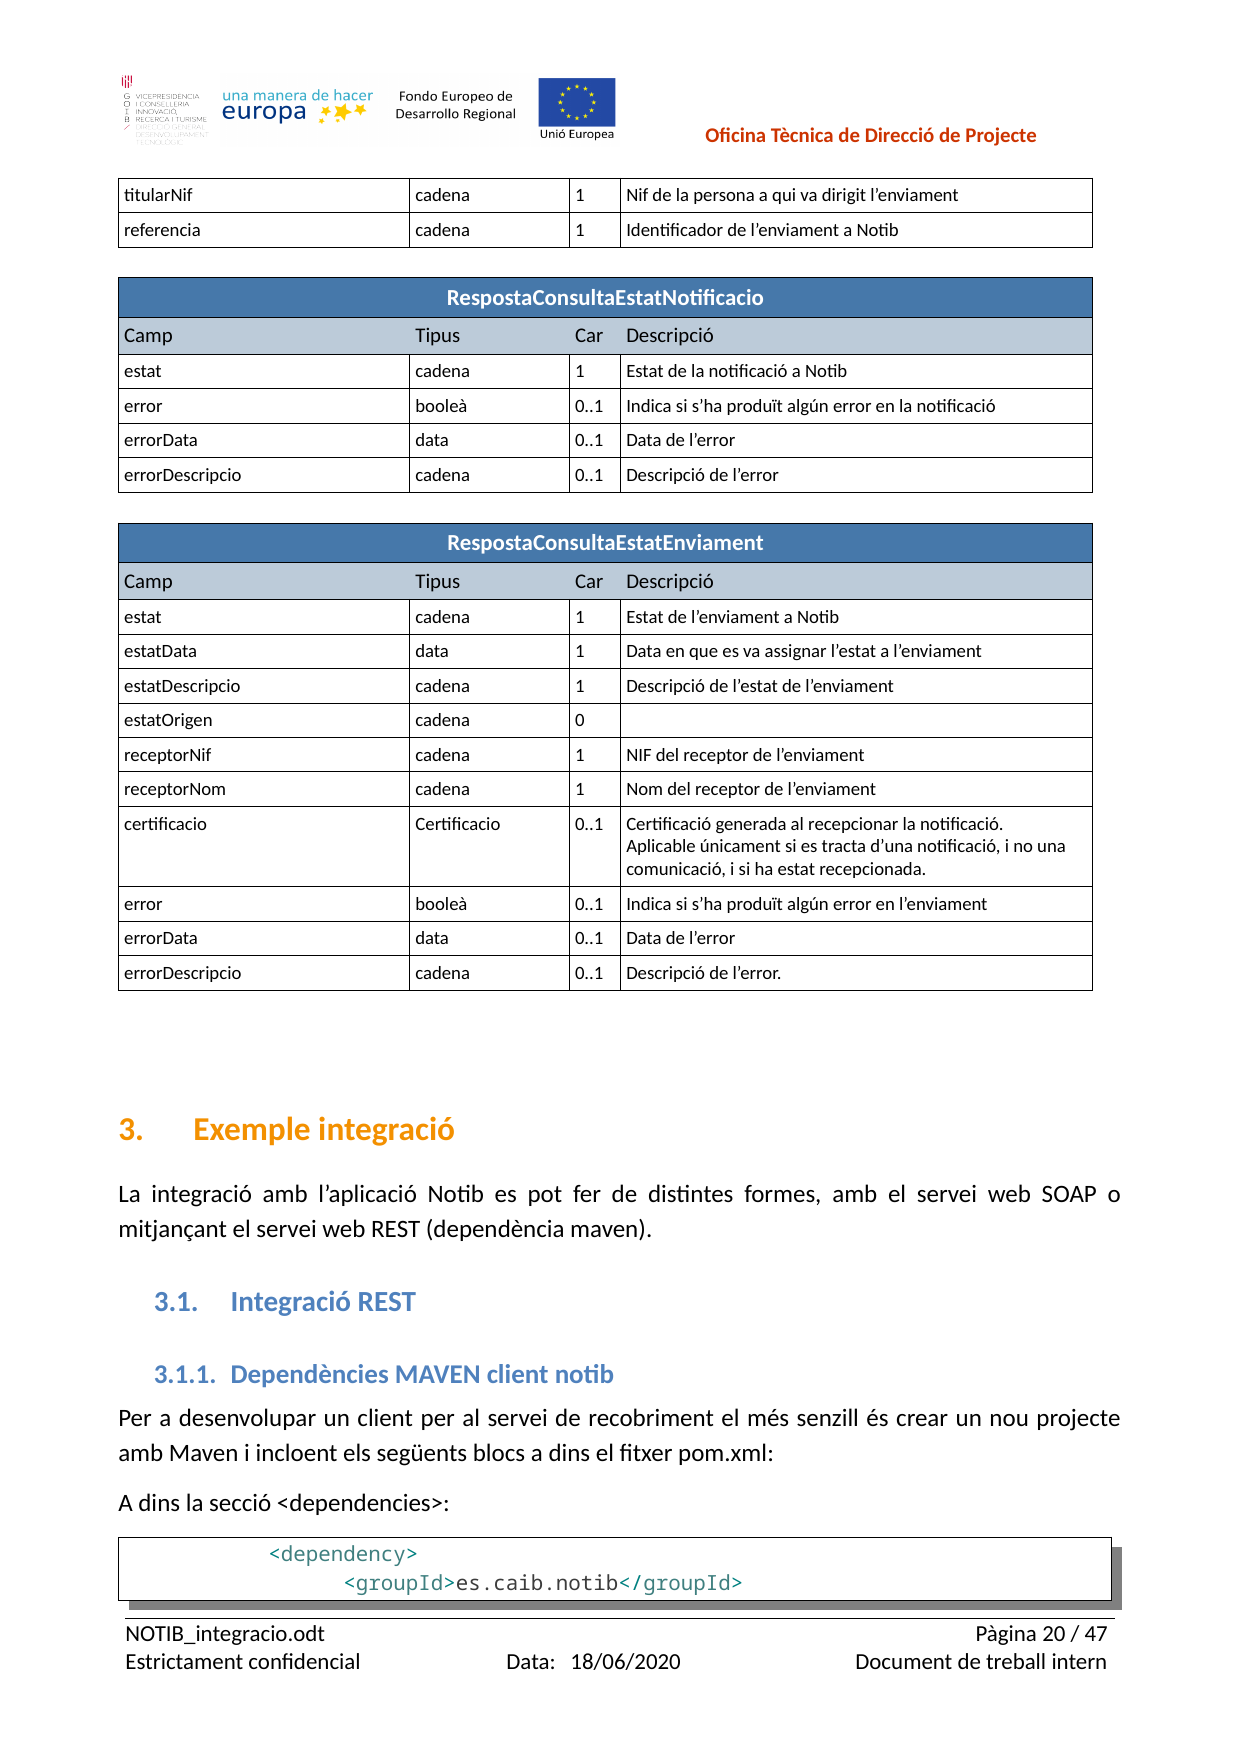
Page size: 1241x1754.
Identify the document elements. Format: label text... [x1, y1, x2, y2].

table_cell cadena [410, 704, 569, 737]
table_cell errorData [119, 922, 409, 955]
table_cell booleà [410, 887, 569, 921]
table_cell Car [569, 563, 620, 599]
table_cell estat [119, 355, 409, 388]
table_cell 1 [570, 635, 620, 668]
table_cell Car [569, 318, 620, 354]
table_cell cadena [410, 669, 569, 702]
table_cell data [410, 424, 569, 457]
table_cell Descripció de l’error. [621, 956, 1092, 989]
table_cell 1 [570, 355, 620, 388]
table_cell Estat de l’enviament a Notib [621, 600, 1092, 633]
table_cell estatDescripcio [119, 669, 409, 702]
table_cell Descripció de l’estat de l’enviament [621, 669, 1092, 702]
table_cell errorDescripcio [119, 458, 409, 492]
table_cell estatData [119, 635, 409, 668]
table_cell Certificació generada al recepcionar la notificació. Aplicable únicament si es tracta d’una notificació, i no una comunicació, i si ha estat recepcionada. [621, 807, 1092, 886]
table_cell 0..1 [570, 424, 620, 457]
table_cell NIF del receptor de l’enviament [621, 738, 1092, 771]
table_cell error [119, 887, 409, 921]
table_cell booleà [410, 389, 569, 423]
table_cell Tipus [409, 563, 569, 599]
table_cell Nom del receptor de l’enviament [621, 772, 1092, 806]
table_cell Descripció [620, 318, 1092, 354]
table_cell receptorNif [119, 738, 409, 771]
table_cell 1 [570, 179, 620, 212]
table_cell Data de l’error [621, 922, 1092, 955]
table_cell errorDescripcio [119, 956, 409, 989]
text <groupId>es.caib.notib</groupId> [119, 1565, 1111, 1599]
table_cell 0..1 [570, 807, 620, 886]
table_cell cadena [410, 179, 569, 212]
table_cell [621, 704, 1092, 737]
table_cell Certificacio [410, 807, 569, 886]
table_cell cadena [410, 600, 569, 633]
subtitle Integració REST [153, 1283, 1122, 1319]
subtitle Dependències MAVEN client notib [153, 1357, 1122, 1390]
table_cell 0..1 [570, 389, 620, 423]
table_cell referencia [119, 213, 409, 247]
table_cell Estat de la notificació a Notib [621, 355, 1092, 388]
subtitle Exemple integració [118, 1108, 1122, 1148]
table_cell Data de l’error [621, 424, 1092, 457]
table_cell Nif de la persona a qui va dirigit l’enviament [621, 179, 1092, 212]
table_cell data [410, 922, 569, 955]
table_cell Camp [119, 318, 409, 354]
table_cell Camp [119, 563, 409, 599]
table_cell 1 [570, 738, 620, 771]
picture [118, 73, 213, 147]
table_cell 1 [570, 772, 620, 806]
table_cell 0..1 [570, 956, 620, 989]
table_cell 1 [570, 669, 620, 702]
table_cell Identificador de l’enviament a Notib [621, 213, 1092, 247]
table_cell error [119, 389, 409, 423]
table_cell cadena [410, 956, 569, 989]
table_cell data [410, 635, 569, 668]
table_cell Indica si s’ha produït algún error en la notificació [621, 389, 1092, 423]
table_cell errorData [119, 424, 409, 457]
table_cell Tipus [409, 318, 569, 354]
table_cell receptorNom [119, 772, 409, 806]
table_cell cadena [410, 772, 569, 806]
table_cell titularNif [119, 179, 409, 212]
table_cell 0..1 [570, 887, 620, 921]
table_cell 1 [570, 600, 620, 633]
table_cell estat [119, 600, 409, 633]
table_cell 0..1 [570, 458, 620, 492]
text La integració amb l’aplicació Notib es pot fer de distintes formes, amb el servei web SOAP o mitjançant el servei web REST (dependència maven). [118, 1178, 1122, 1243]
table_cell Descripció de l’error [621, 458, 1092, 492]
picture [219, 73, 621, 147]
table_cell cadena [410, 458, 569, 492]
text <dependency> [119, 1538, 1111, 1565]
table_cell Descripció [620, 563, 1092, 599]
table_header RespostaConsultaEstatEnviament [119, 524, 1092, 562]
table_cell cadena [410, 738, 569, 771]
table_cell Indica si s’ha produït algún error en l’enviament [621, 887, 1092, 921]
table_cell 1 [570, 213, 620, 247]
text Per a desenvolupar un client per al servei de recobriment el més senzill és crear un nou projecte amb Maven i incloent els següents blocs a dins el fitxer pom.xml: [118, 1402, 1122, 1468]
table_cell Data en que es va assignar l’estat a l’enviament [621, 635, 1092, 668]
text A dins la secció <dependencies>: [118, 1487, 1122, 1517]
table_cell certificacio [119, 807, 409, 886]
table_header RespostaConsultaEstatNotificacio [119, 278, 1092, 317]
table_cell 0..1 [570, 922, 620, 955]
table_cell cadena [410, 213, 569, 247]
table_cell 0 [570, 704, 620, 737]
table_cell estatOrigen [119, 704, 409, 737]
table_cell cadena [410, 355, 569, 388]
